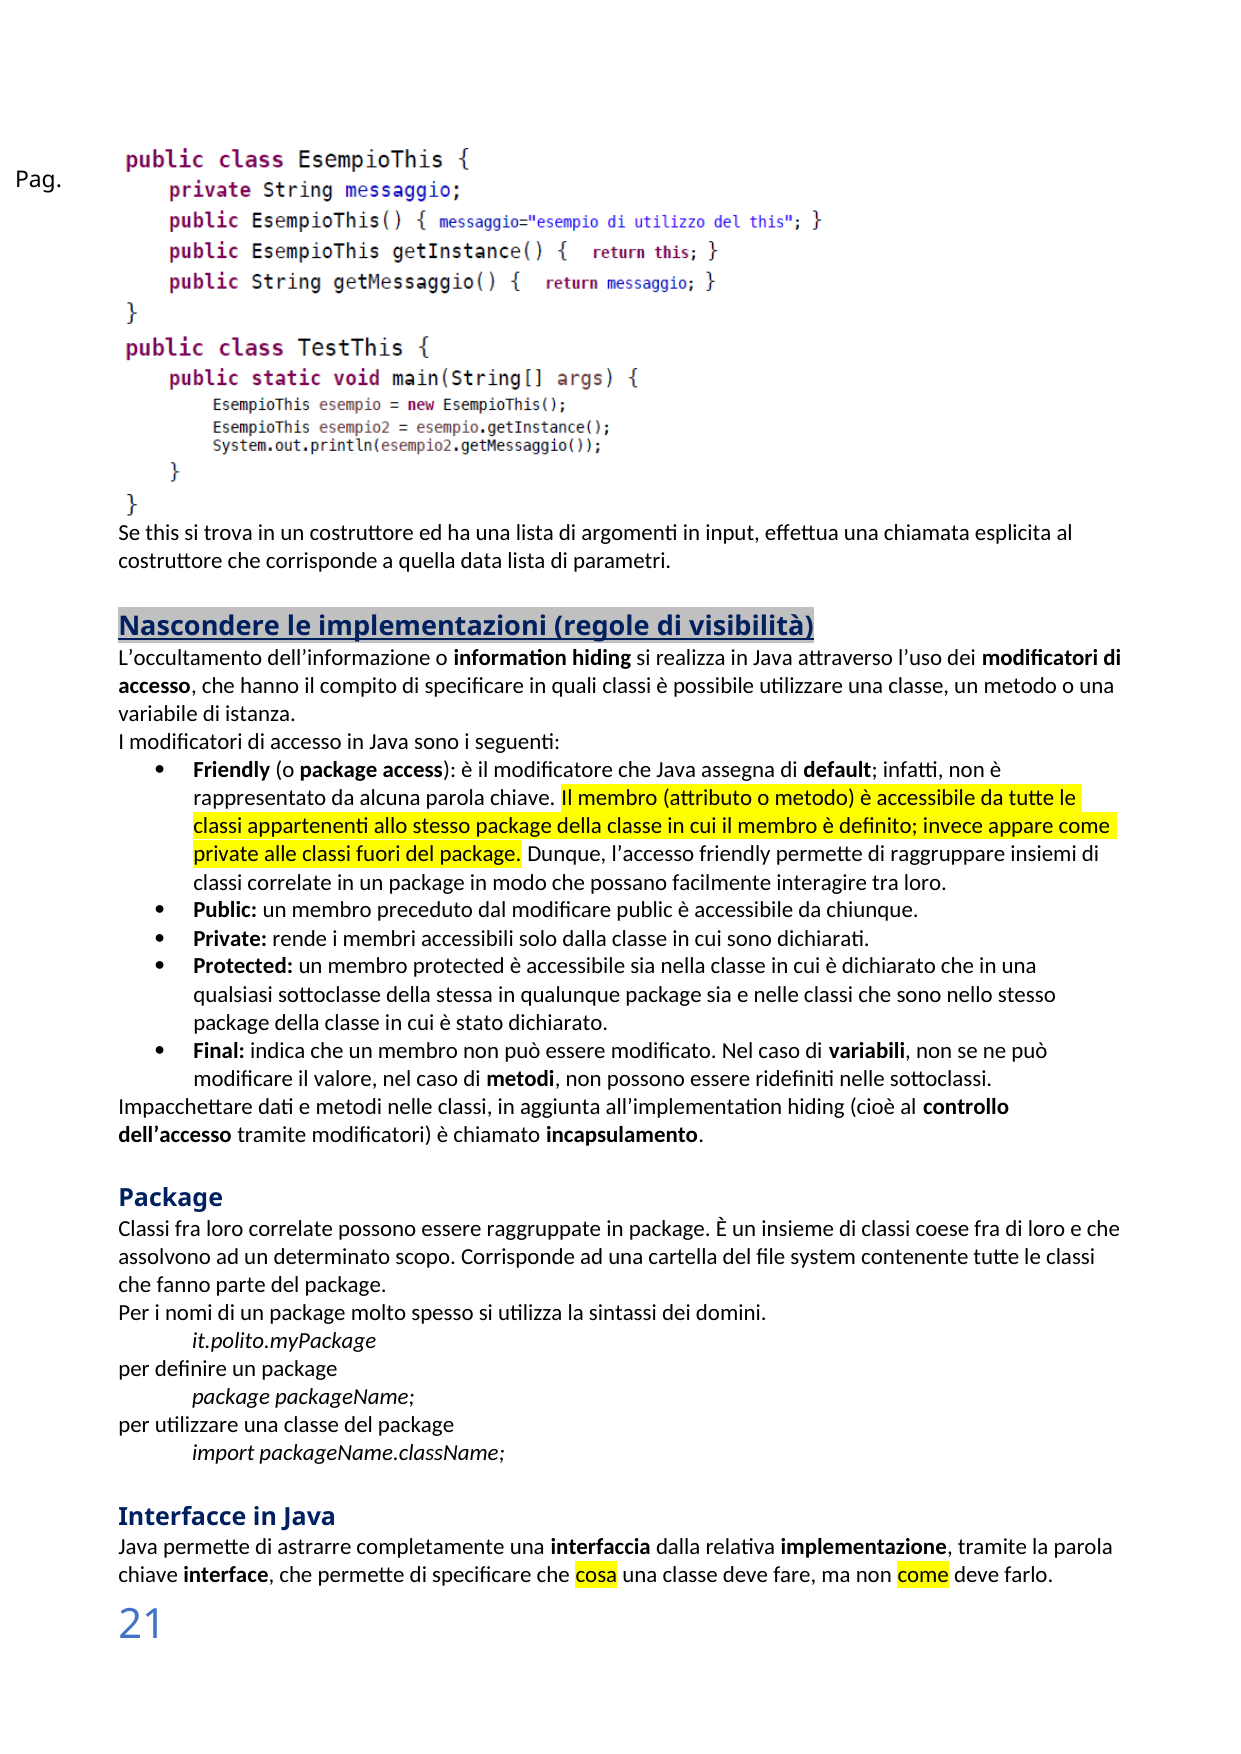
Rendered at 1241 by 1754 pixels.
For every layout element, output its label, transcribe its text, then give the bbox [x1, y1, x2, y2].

text per definire un package [118, 1354, 1122, 1382]
text package packageName; [118, 1382, 1122, 1410]
subtitle Interfacce in Java [118, 1498, 1122, 1532]
list Friendly (o package access): è il modificatore che Java assegna di default; infatti, non è rappresentato da alcuna parola chiave. Il membro (attributo o metodo) è accessibile da tutte le classi appartenenti allo stesso package della classe in cui il membro è definito; invece appare come private alle classi fuori del package. Dunque, l’accesso friendly permette di raggruppare insiemi di classi correlate in un package in modo che possano facilmente interagire tra loro. [156, 756, 1122, 896]
text Java permette di astrarre completamente una interfaccia dalla relativa implementazione, tramite la parola chiave interface, che permette di specificare che cosa una classe deve fare, ma non come deve farlo. [118, 1532, 1122, 1588]
subtitle Nascondere le implementazioni (regole di visibilità) [118, 607, 1122, 643]
text I modificatori di accesso in Java sono i seguenti: [118, 727, 1122, 756]
list Private: rende i membri accessibili solo dalla classe in cui sono dichiarati. [156, 924, 1122, 952]
list Protected: un membro protected è accessibile sia nella classe in cui è dichiarato che in una qualsiasi sottoclasse della stessa in qualunque package sia e nelle classi che sono nello stesso package della classe in cui è stato dichiarato. [156, 952, 1122, 1036]
list Final: indica che un membro non può essere modificato. Nel caso di variabili, non se ne può modificare il valore, nel caso di metodi, non possono essere ridefiniti nelle sottoclassi. [156, 1036, 1122, 1092]
text per utilizzare una classe del package [118, 1410, 1122, 1438]
text it.polito.myPackage [118, 1326, 1122, 1354]
text Per i nomi di un package molto spesso si utilizza la sintassi dei domini. [118, 1298, 1122, 1326]
subtitle Package [118, 1180, 1122, 1214]
text L’occultamento dell’informazione o information hiding si realizza in Java attraverso l’uso dei modificatori di accesso, che hanno il compito di specificare in quali classi è possibile utilizzare una classe, un metodo o una variabile di istanza. [118, 643, 1122, 727]
text import packageName.className; [118, 1438, 1122, 1466]
text Se this si trova in un costruttore ed ha una lista di argomenti in input, effettua una chiamata esplicita al costruttore che corrisponde a quella data lista di parametri. [118, 518, 1122, 574]
list Public: un membro preceduto dal modificare public è accessibile da chiunque. [156, 896, 1122, 924]
text Impacchettare dati e metodi nelle classi, in aggiunta all’implementation hiding (cioè al controllo dell’accesso tramite modificatori) è chiamato incapsulamento. [118, 1092, 1122, 1148]
text Classi fra loro correlate possono essere raggruppate in package. È un insieme di classi coese fra di loro e che assolvono ad un determinato scopo. Corrisponde ad una cartella del file system contenente tutte le classi che fanno parte del package. [118, 1214, 1122, 1298]
